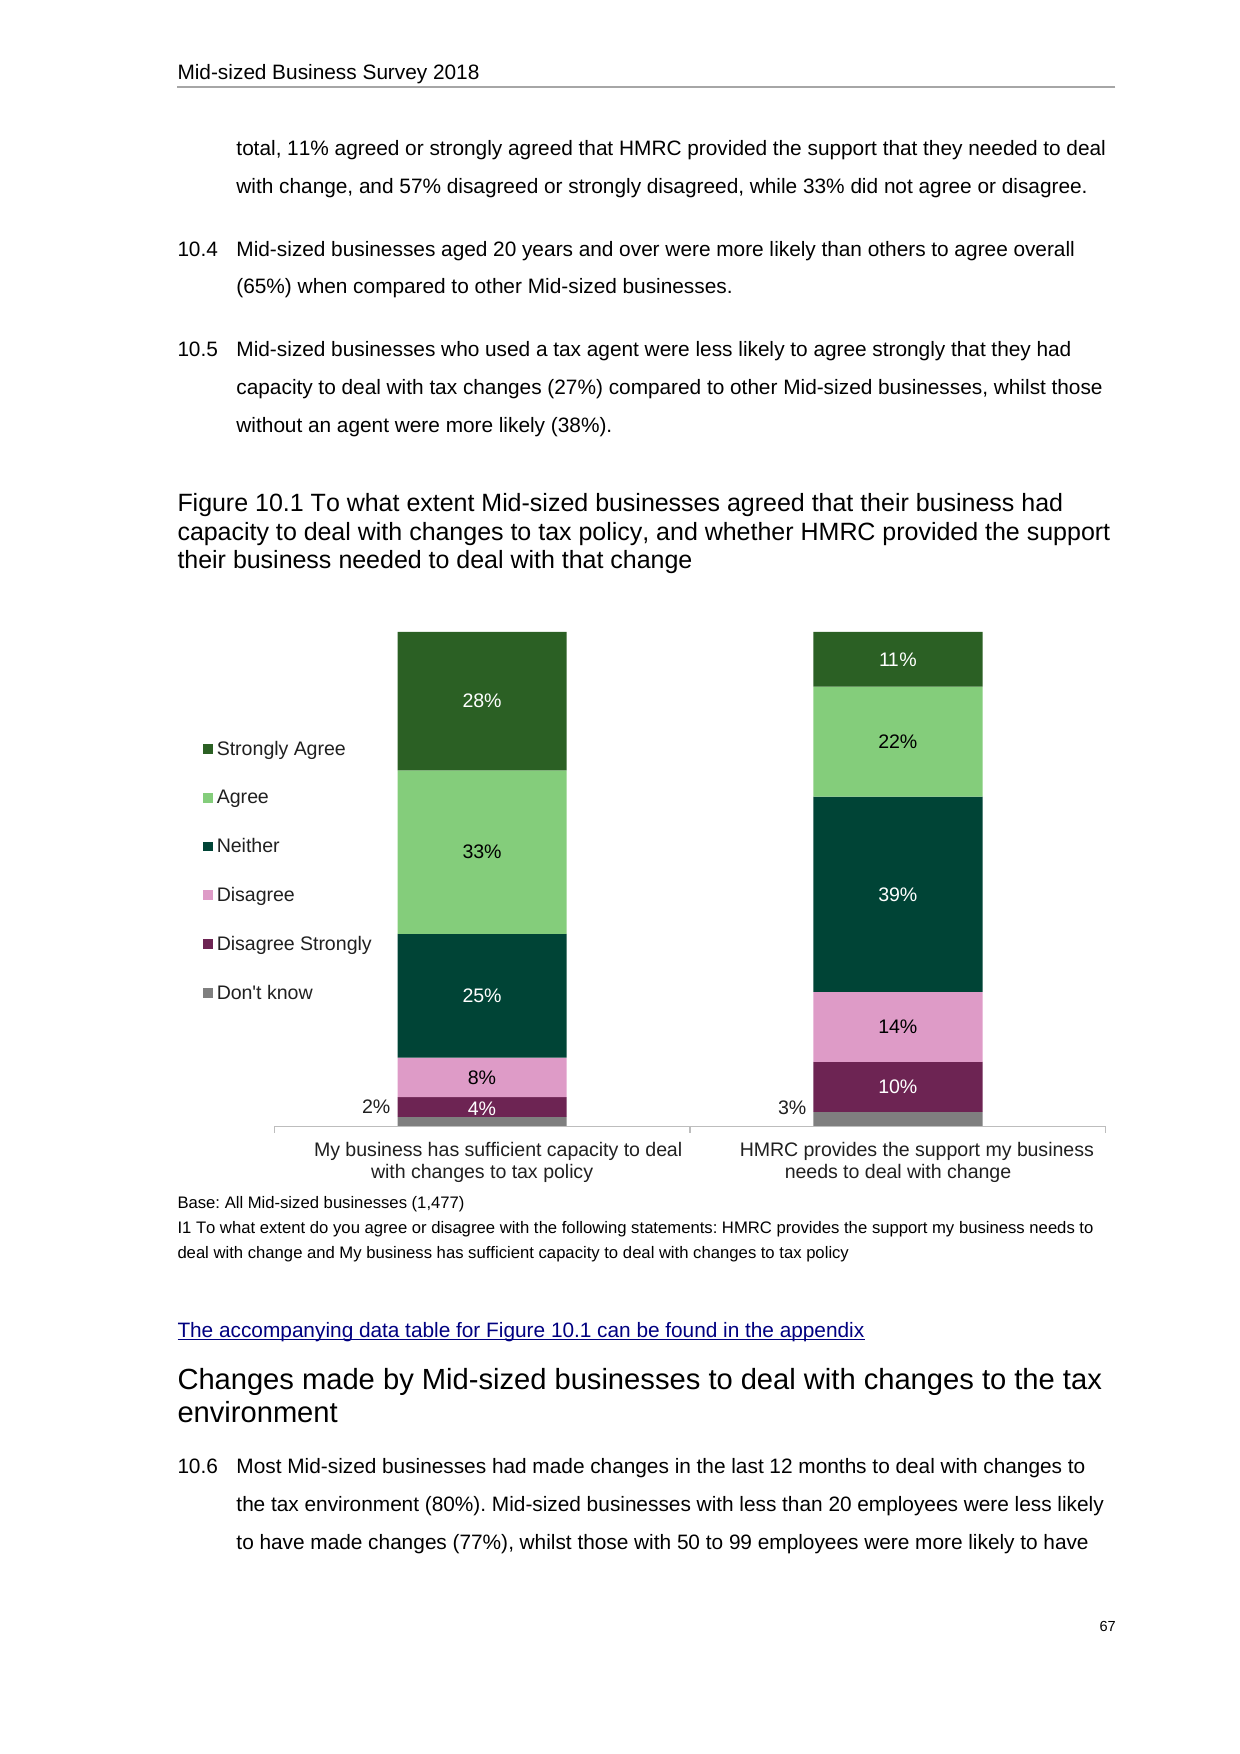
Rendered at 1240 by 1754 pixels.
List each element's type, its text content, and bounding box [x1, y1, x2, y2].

list Most Mid-sized businesses had made changes in the last 12 months to deal with changes to the tax environment (80%). Mid-sized businesses with less than 20 employees were less likely to have made changes (77%), whilst those with 50 to 99 employees were more likely to have [177, 1454, 1115, 1561]
text I1 To what extent do you agree or disagree with the following statements: HMRC provides the support my business needs to deal with change and My business has sufficient capacity to deal with changes to tax policy [177, 1218, 1115, 1268]
list total, 11% agreed or strongly agreed that HMRC provided the support that they needed to deal with change, and 57% disagreed or strongly disagreed, while 33% did not agree or disagree. [177, 136, 1115, 205]
subtitle Changes made by Mid-sized businesses to deal with changes to the tax environment [177, 1362, 1115, 1429]
text Base: All Mid-sized businesses (1,477) [177, 1193, 1115, 1218]
text The accompanying data table for Figure 10.1 can be found in the appendix [177, 1287, 1115, 1349]
subtitle Figure 10.1 To what extent Mid-sized businesses agreed that their business had capacity to deal with changes to tax policy, and whether HMRC provided the support their business needed to deal with that change [177, 488, 1115, 574]
list Mid-sized businesses who used a tax agent were less likely to agree strongly that they had capacity to deal with tax changes (27%) compared to other Mid-sized businesses, whilst those without an agent were more likely (38%). [177, 337, 1115, 444]
list Mid-sized businesses aged 20 years and over were more likely than others to agree overall (65%) when compared to other Mid-sized businesses. [177, 236, 1115, 306]
